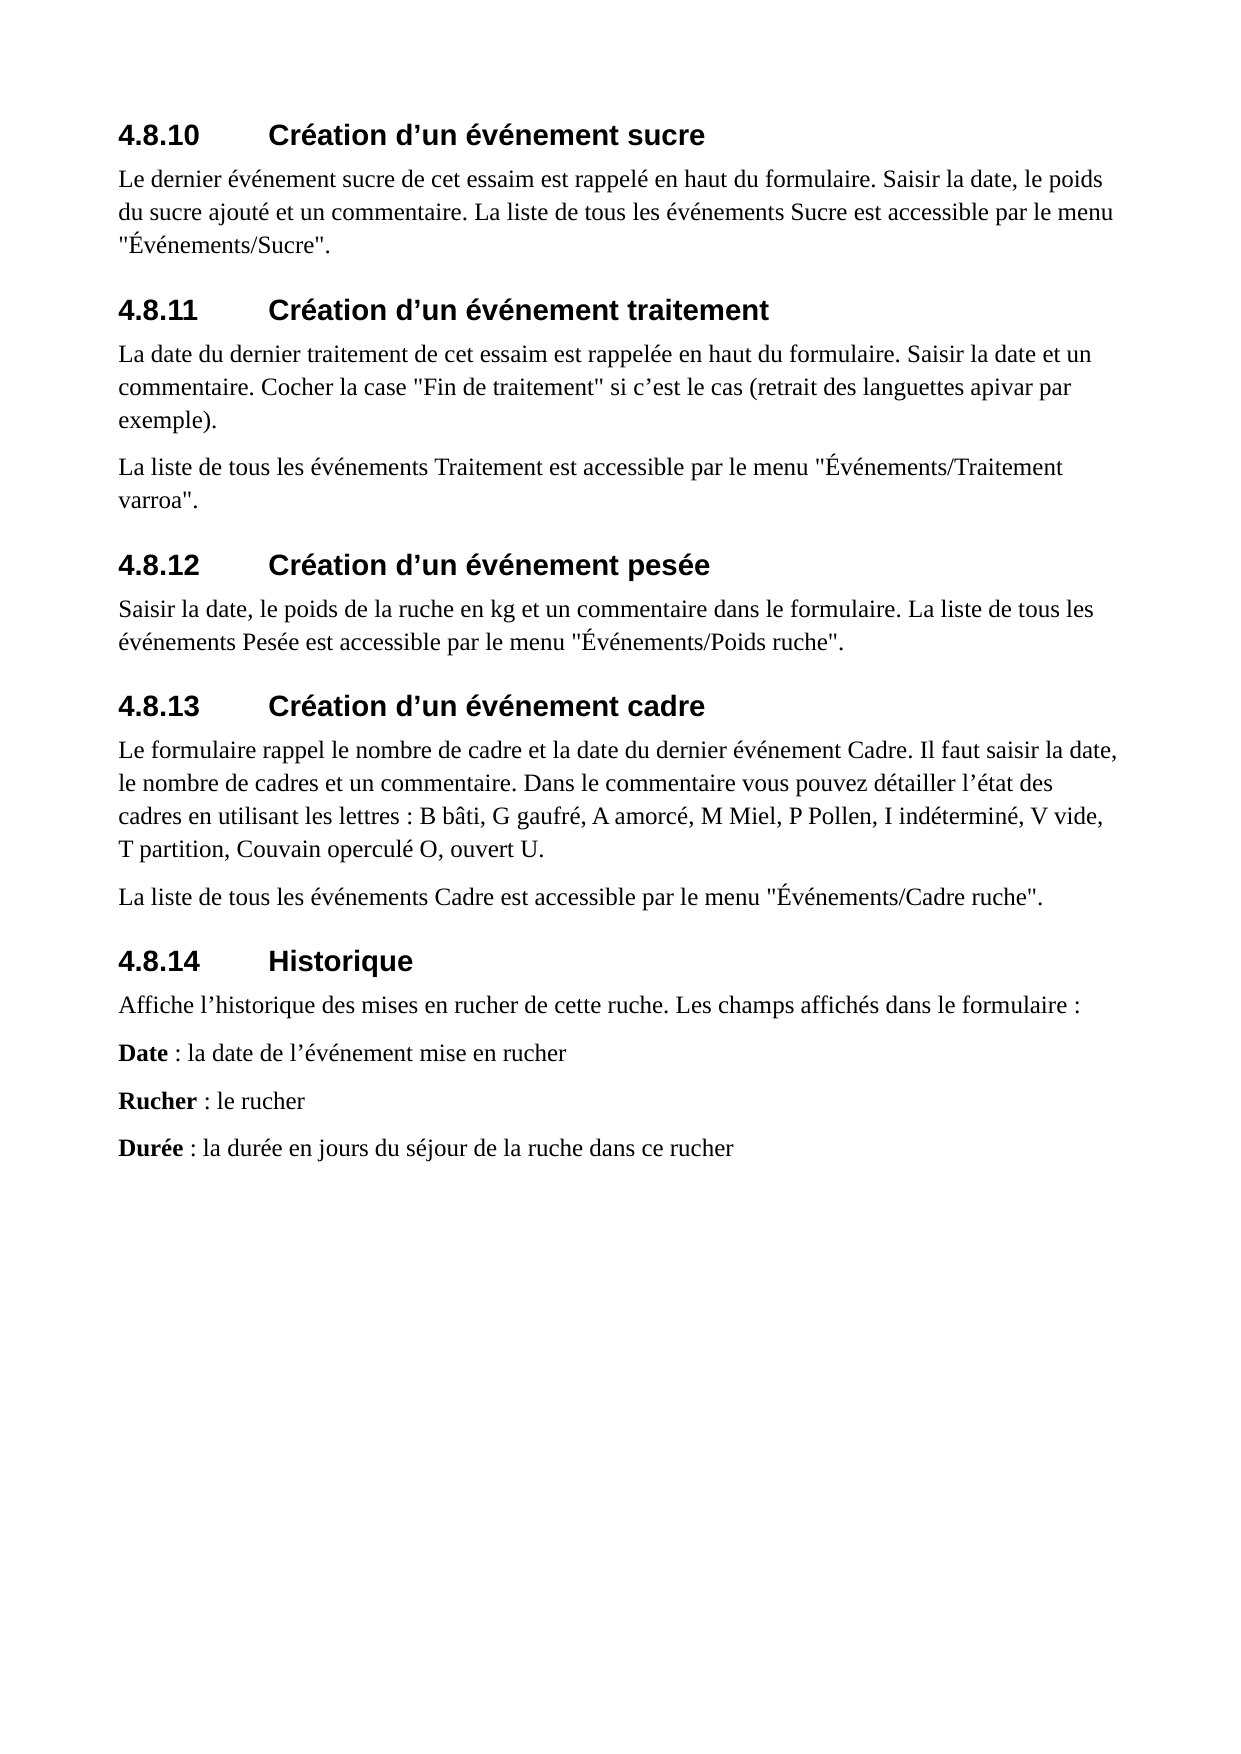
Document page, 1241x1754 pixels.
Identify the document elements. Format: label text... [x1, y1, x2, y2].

text Le formulaire rappel le nombre de cadre et la date du dernier événement Cadre. Il faut saisir la date, le nombre de cadres et un commentaire. Dans le commentaire vous pouvez détailler l’état des cadres en utilisant les lettres : B bâti, G gaufré, A amorcé, M Miel, P Pollen, I indéterminé, V vide, T partition, Couvain operculé O, ouvert U. [118, 735, 1122, 863]
text La liste de tous les événements Cadre est accessible par le menu "Événements/Cadre ruche". [118, 882, 1122, 911]
text La liste de tous les événements Traitement est accessible par le menu "Événements/Traitement varroa". [118, 452, 1122, 514]
text Saisir la date, le poids de la ruche en kg et un commentaire dans le formulaire. La liste de tous les événements Pesée est accessible par le menu "Événements/Poids ruche". [118, 594, 1122, 656]
subtitle Création d’un événement traitement [118, 293, 1122, 326]
subtitle Historique [118, 944, 1122, 978]
subtitle Création d’un événement sucre [118, 118, 1122, 152]
text Affiche l’historique des mises en rucher de cette ruche. Les champs affichés dans le formulaire : [118, 991, 1122, 1019]
text Le dernier événement sucre de cet essaim est rappelé en haut du formulaire. Saisir la date, le poids du sucre ajouté et un commentaire. La liste de tous les événements Sucre est accessible par le menu "Événements/Sucre". [118, 164, 1122, 259]
subtitle Création d’un événement cadre [118, 689, 1122, 723]
subtitle Création d’un événement pesée [118, 548, 1122, 581]
text La date du dernier traitement de cet essaim est rappelée en haut du formulaire. Saisir la date et un commentaire. Cocher la case "Fin de traitement" si c’est le cas (retrait des languettes apivar par exemple). [118, 339, 1122, 434]
text Durée : la durée en jours du séjour de la ruche dans ce rucher [118, 1133, 1122, 1162]
text Date : la date de l’événement mise en rucher [118, 1038, 1122, 1067]
text Rucher : le rucher [118, 1086, 1122, 1114]
